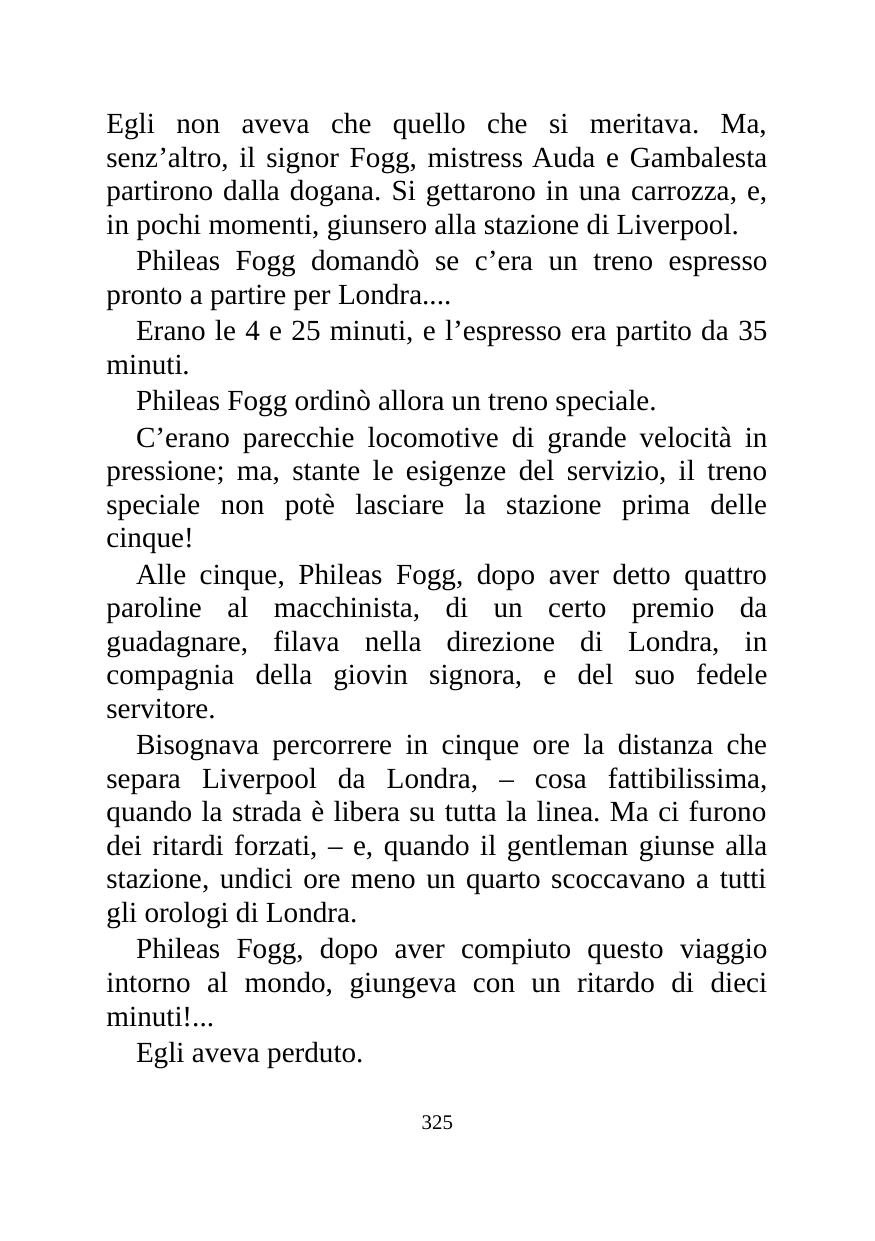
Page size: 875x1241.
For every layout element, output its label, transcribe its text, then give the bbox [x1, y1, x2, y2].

text Egli aveva perduto. [106, 1035, 768, 1069]
text Phileas Fogg, dopo aver compiuto questo viaggio intorno al mondo, giungeva con un ritardo di dieci minuti!... [106, 932, 768, 1032]
text Phileas Fogg ordinò allora un treno speciale. [106, 383, 768, 417]
text Phileas Fogg domandò se c’era un treno espresso pronto a partire per Londra.... [106, 243, 768, 310]
text Egli non aveva che quello che si meritava. Ma, senz’altro, il signor Fogg, mistress Auda e Gambalesta partirono dalla dogana. Si gettarono in una carrozza, e, in pochi momenti, giunsero alla stazione di Liverpool. [106, 106, 768, 240]
text Alle cinque, Phileas Fogg, dopo aver detto quattro paroline al macchinista, di un certo premio da guadagnare, filava nella direzione di Londra, in compagnia della giovin signora, e del suo fedele servitore. [106, 557, 768, 724]
text Bisognava percorrere in cinque ore la distanza che separa Liverpool da Londra, – cosa fattibilissima, quando la strada è libera su tutta la linea. Ma ci furono dei ritardi forzati, – e, quando il gentleman giunse alla stazione, undici ore meno un quarto scoccavano a tutti gli orologi di Londra. [106, 727, 768, 929]
text Erano le 4 e 25 minuti, e l’espresso era partito da 35 minuti. [106, 313, 768, 380]
text C’erano parecchie locomotive di grande velocità in pressione; ma, stante le esigenze del servizio, il treno speciale non potè lasciare la stazione prima delle cinque! [106, 420, 768, 554]
